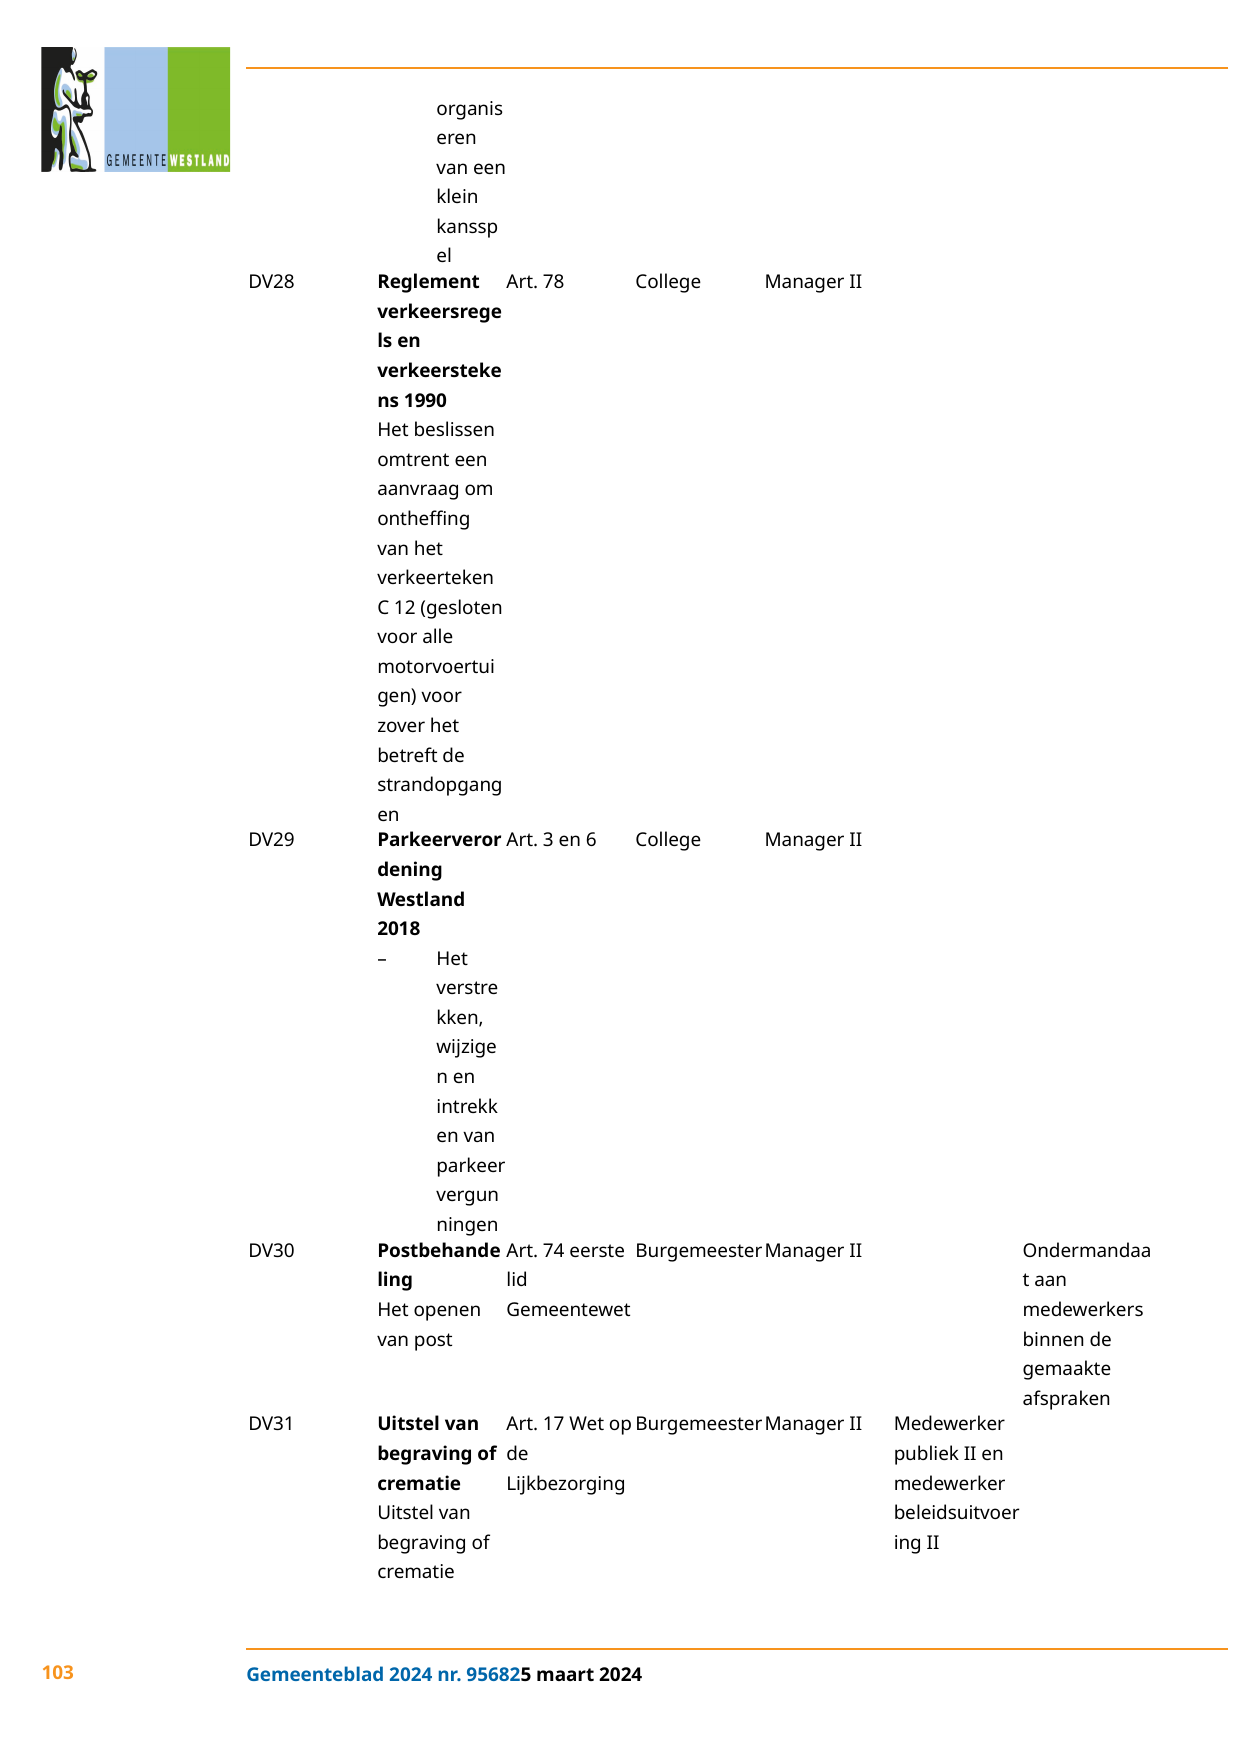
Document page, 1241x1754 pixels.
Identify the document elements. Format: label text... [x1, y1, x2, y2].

table_cell DV30 [248, 1237, 377, 1411]
table_cell Postbehandeling Het openen van post [377, 1237, 506, 1411]
table_cell Parkeerverordening Westland 2018 Het verstrekken, wijzigen en intrekken van parkeervergunningen [377, 827, 506, 1237]
table_cell [894, 827, 1022, 1237]
table_cell Art. 3 en 6 [506, 827, 635, 1237]
table_cell College [635, 827, 764, 1237]
table_cell Manager II [764, 1237, 893, 1411]
table_cell [764, 95, 893, 268]
table_cell [1023, 827, 1152, 1237]
table_cell [894, 1237, 1022, 1411]
table_cell Burgemeester [635, 1411, 764, 1584]
table_cell Art. 74 eerste lid Gemeentewet [506, 1237, 635, 1411]
table_cell [635, 95, 764, 268]
table_cell Ondermandaat aan medewerkers binnen de gemaakte afspra­ken [1023, 1237, 1152, 1411]
table_cell Reglement verkeersregels en verkeerstekens 1990 Het beslissen omtrent een aanvraag om ontheffing van het verkeerteken C 12 (gesloten voor alle motorvoertuigen) voor zover het betreft de strandopgangen [377, 269, 506, 827]
table_cell DV28 [248, 269, 377, 827]
table_cell DV31 [248, 1411, 377, 1584]
table_cell Art. 17 Wet op de Lijkbezorging [506, 1411, 635, 1584]
table_cell DV29 [248, 827, 377, 1237]
table_cell Art. 78 [506, 269, 635, 827]
table_cell Manager II [764, 1411, 893, 1584]
table_cell Uitstel van begraving of crematie Uitstel van begraving of crematie [377, 1411, 506, 1584]
table_cell Burgemeester [635, 1237, 764, 1411]
table_cell [894, 269, 1022, 827]
table_cell [1023, 95, 1152, 268]
table_cell [1023, 1411, 1152, 1584]
table_cell Manager II [764, 269, 893, 827]
table_cell [1023, 269, 1152, 827]
table_cell College [635, 269, 764, 827]
table_cell [894, 95, 1022, 268]
table_cell [248, 95, 377, 268]
table_cell organiseren van een klein kansspel [377, 95, 506, 268]
picture [41, 47, 231, 172]
table_cell Manager II [764, 827, 893, 1237]
table_cell Medewerker publiek II en medewerker beleidsuitvoering II [894, 1411, 1022, 1584]
table_cell [506, 95, 635, 268]
